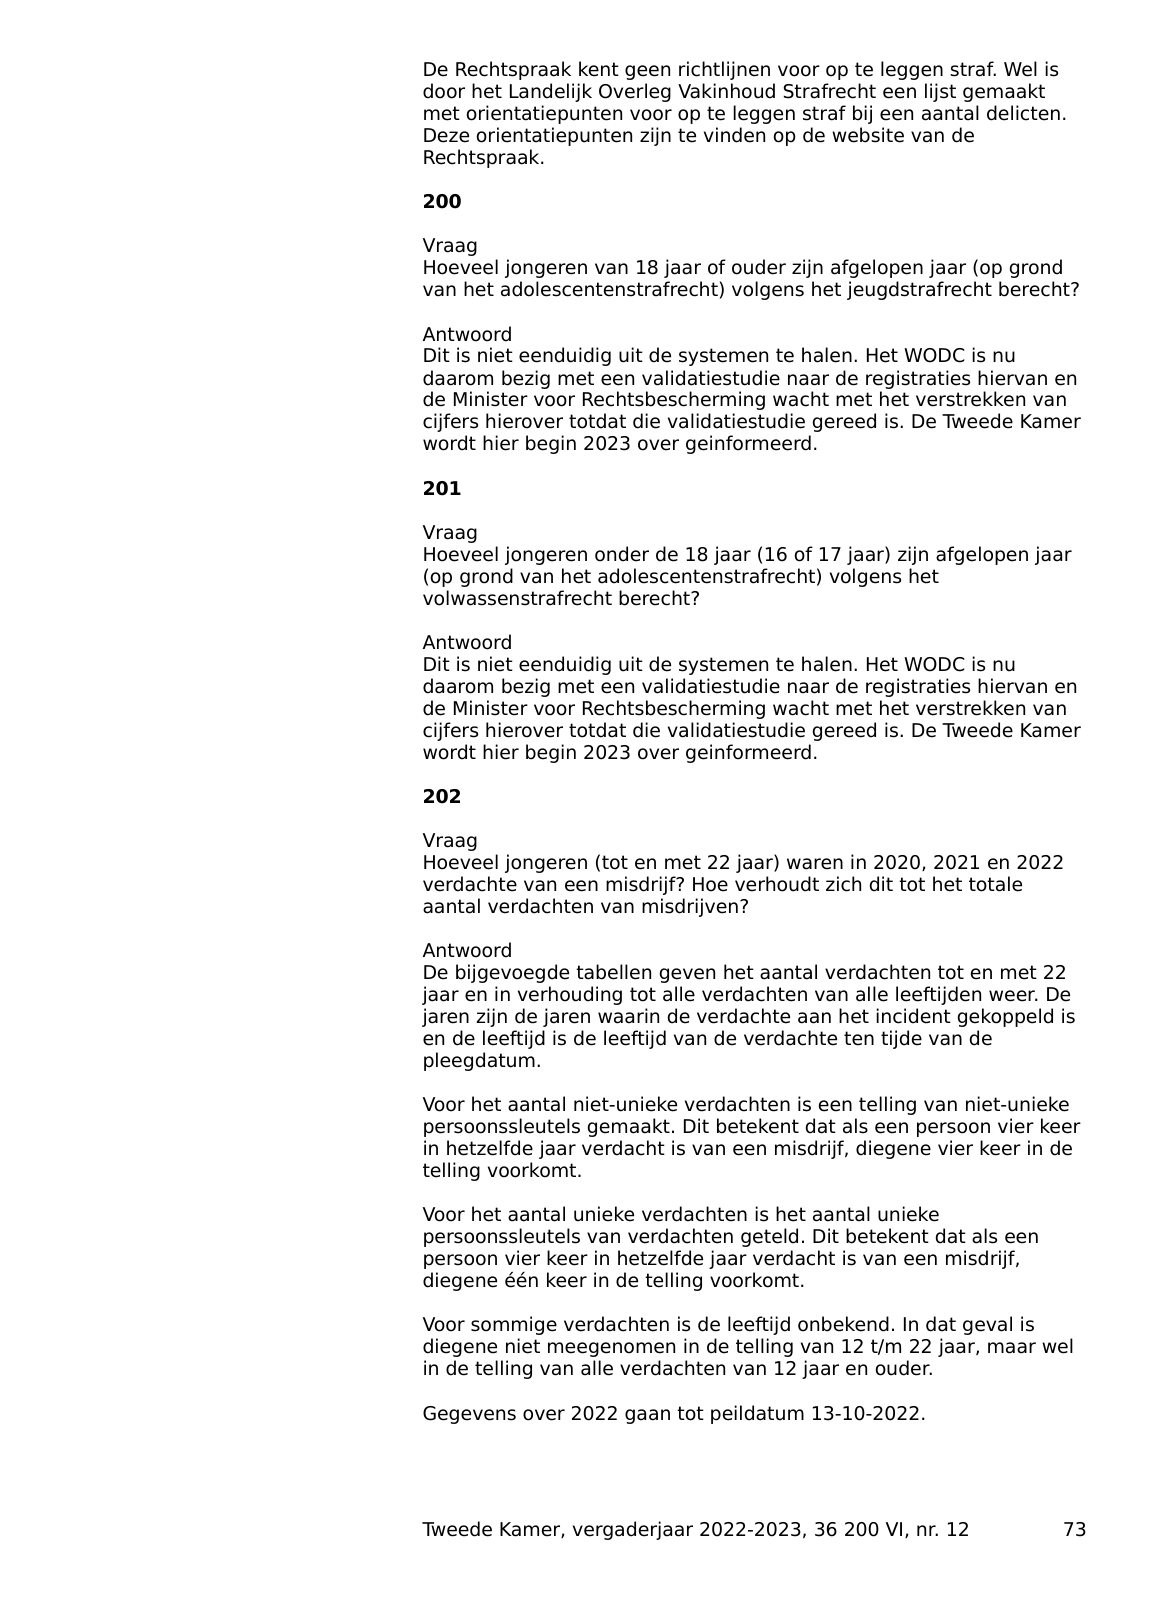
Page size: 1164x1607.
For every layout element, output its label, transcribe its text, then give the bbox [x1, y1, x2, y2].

text Dit is niet eenduidig uit de systemen te halen. Het WODC is nu daarom bezig met een validatiestudie naar de registraties hiervan en de Minister voor Rechtsbescherming wacht met het verstrekken van cijfers hierover totdat die validatiestudie gereed is. De Tweede Kamer wordt hier begin 2023 over geinformeerd. [422, 654, 1087, 764]
text Antwoord [422, 323, 1087, 345]
text Hoeveel jongeren onder de 18 jaar (16 of 17 jaar) zijn afgelopen jaar (op grond van het adolescentenstrafrecht) volgens het volwassenstrafrecht berecht? [422, 544, 1087, 609]
text Voor het aantal unieke verdachten is het aantal unieke persoonssleutels van verdachten geteld. Dit betekent dat als een persoon vier keer in hetzelfde jaar verdacht is van een misdrijf, diegene één keer in de telling voorkomt. [422, 1204, 1087, 1292]
subtitle 201 [422, 477, 1087, 499]
text Gegevens over 2022 gaan tot peildatum 13-10-2022. [422, 1402, 1087, 1424]
subtitle 200 [422, 191, 1087, 213]
text Hoeveel jongeren van 18 jaar of ouder zijn afgelopen jaar (op grond van het adolescentenstrafrecht) volgens het jeugdstrafrecht berecht? [422, 257, 1087, 301]
text Antwoord [422, 940, 1087, 962]
text Hoeveel jongeren (tot en met 22 jaar) waren in 2020, 2021 en 2022 verdachte van een misdrijf? Hoe verhoudt zich dit tot het totale aantal verdachten van misdrijven? [422, 852, 1087, 918]
text Dit is niet eenduidig uit de systemen te halen. Het WODC is nu daarom bezig met een validatiestudie naar de registraties hiervan en de Minister voor Rechtsbescherming wacht met het verstrekken van cijfers hierover totdat die validatiestudie gereed is. De Tweede Kamer wordt hier begin 2023 over geinformeerd. [422, 345, 1087, 455]
text Vraag [422, 830, 1087, 852]
text Antwoord [422, 632, 1087, 654]
text Vraag [422, 235, 1087, 257]
text Voor sommige verdachten is de leeftijd onbekend. In dat geval is diegene niet meegenomen in de telling van 12 t/m 22 jaar, maar wel in de telling van alle verdachten van 12 jaar en ouder. [422, 1314, 1087, 1380]
subtitle 202 [422, 786, 1087, 808]
text De Rechtspraak kent geen richtlijnen voor op te leggen straf. Wel is door het Landelijk Overleg Vakinhoud Strafrecht een lijst gemaakt met orientatiepunten voor op te leggen straf bij een aantal delicten. Deze orientatiepunten zijn te vinden op de website van de Rechtspraak. [422, 59, 1087, 169]
text De bijgevoegde tabellen geven het aantal verdachten tot en met 22 jaar en in verhouding tot alle verdachten van alle leeftijden weer. De jaren zijn de jaren waarin de verdachte aan het incident gekoppeld is en de leeftijd is de leeftijd van de verdachte ten tijde van de pleegdatum. [422, 962, 1087, 1072]
text Vraag [422, 522, 1087, 544]
text Voor het aantal niet-unieke verdachten is een telling van niet-unieke persoonssleutels gemaakt. Dit betekent dat als een persoon vier keer in hetzelfde jaar verdacht is van een misdrijf, diegene vier keer in de telling voorkomt. [422, 1094, 1087, 1182]
